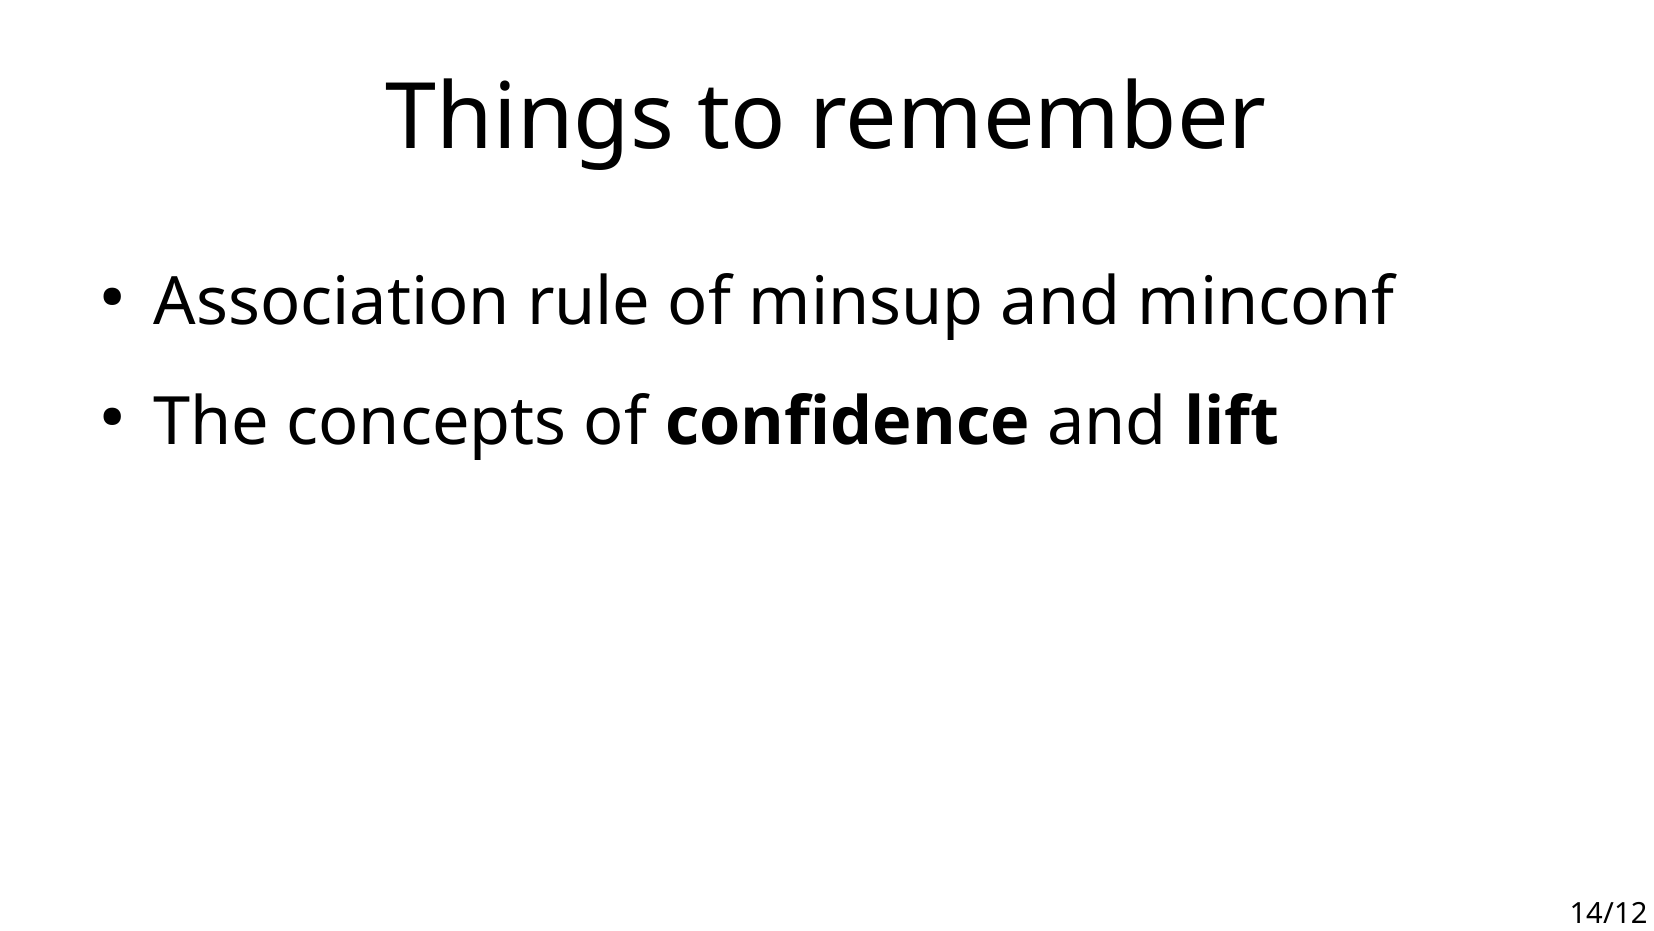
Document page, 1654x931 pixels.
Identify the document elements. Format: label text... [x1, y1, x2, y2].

list Association rule of minsup and minconf The concepts of confidence and lift [82, 253, 1571, 793]
title Things to remember [82, 1, 1571, 226]
